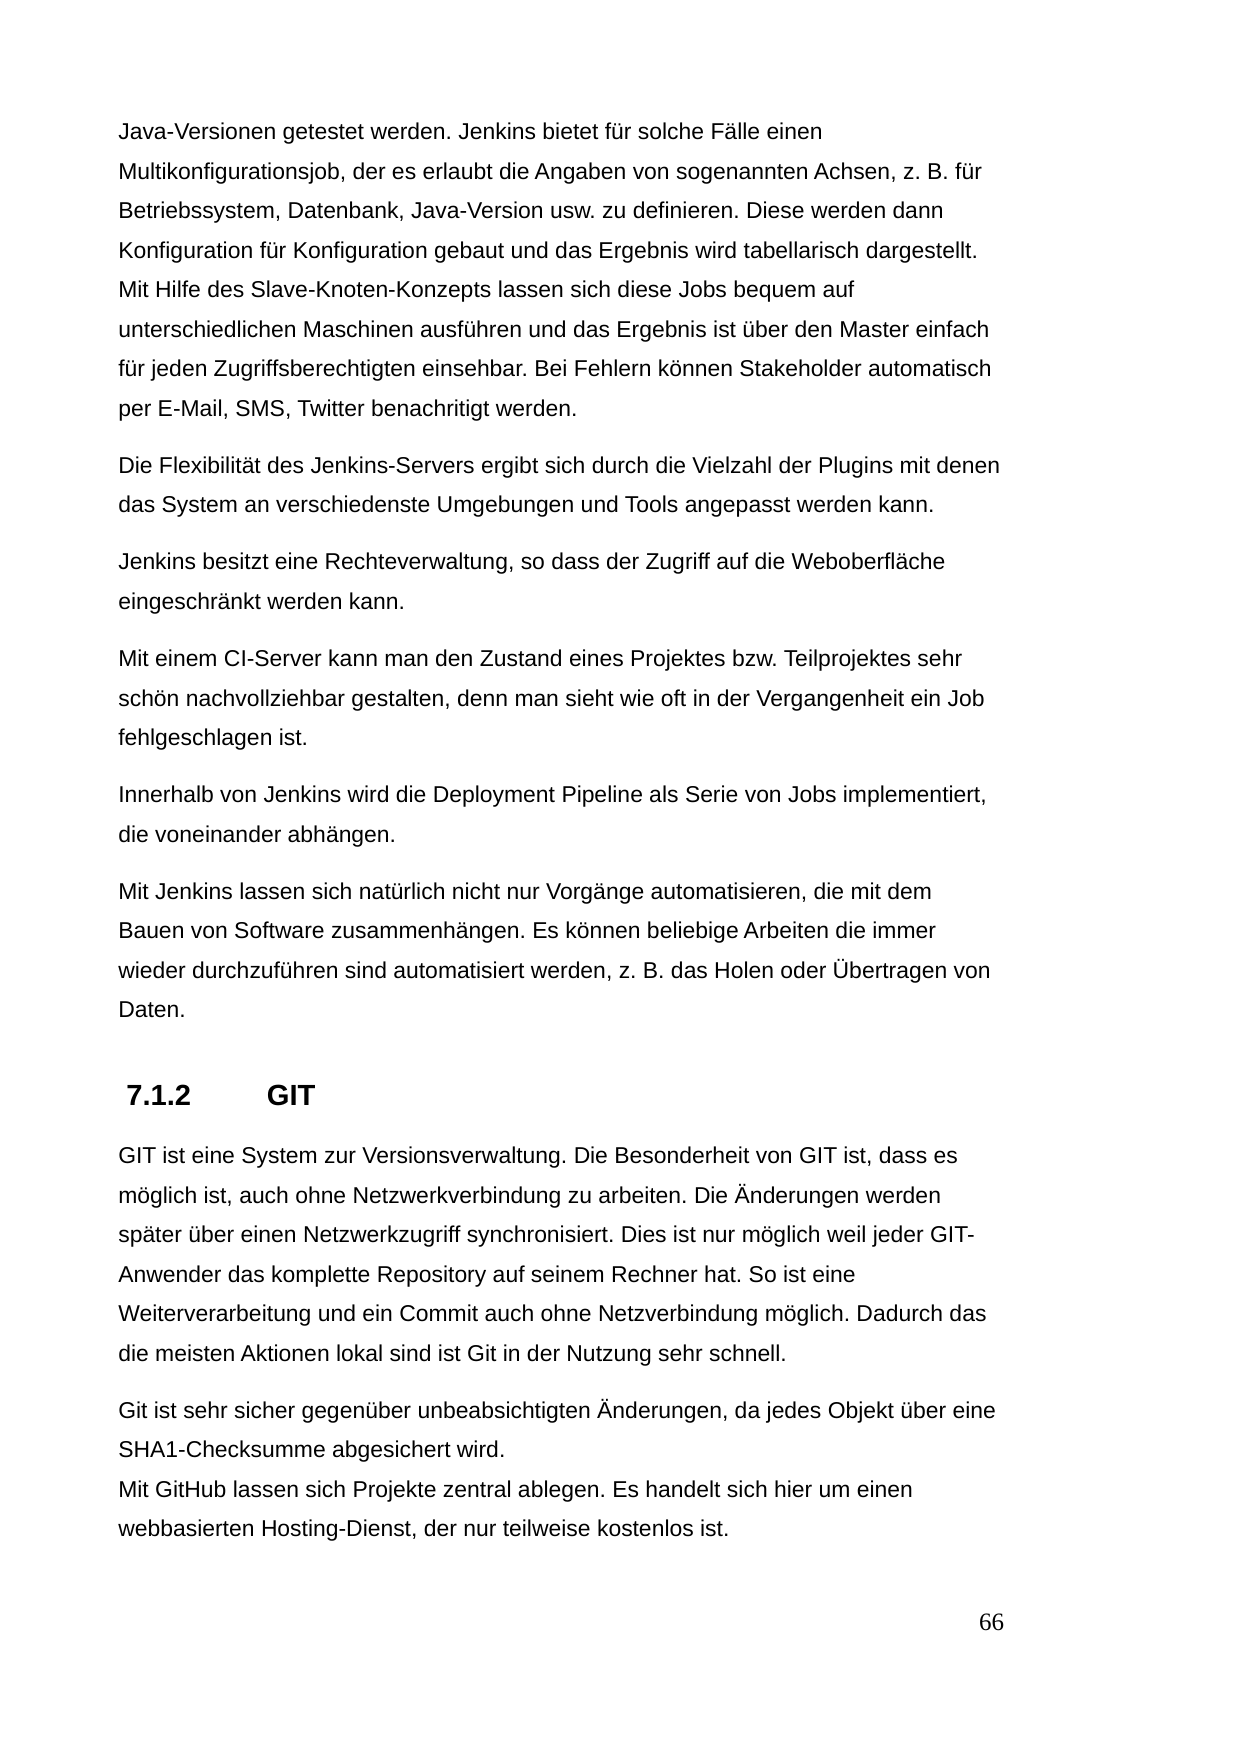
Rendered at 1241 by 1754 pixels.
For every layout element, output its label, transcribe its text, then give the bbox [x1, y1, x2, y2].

text Jenkins besitzt eine Rechteverwaltung, so dass der Zugriff auf die Weboberfläche eingeschränkt werden kann. [118, 548, 1004, 614]
text Innerhalb von Jenkins wird die Deployment Pipeline als Serie von Jobs implementiert, die voneinander abhängen. [118, 781, 1004, 847]
text Mit GitHub lassen sich Projekte zentral ablegen. Es handelt sich hier um einen webbasierten Hosting-Dienst, der nur teilweise kostenlos ist. [118, 1476, 1004, 1542]
subtitle GIT [118, 1078, 1004, 1112]
text Die Flexibilität des Jenkins-Servers ergibt sich durch die Vielzahl der Plugins mit denen das System an verschiedenste Umgebungen und Tools angepasst werden kann. [118, 452, 1004, 517]
text Mit einem CI-Server kann man den Zustand eines Projektes bzw. Teilprojektes sehr schön nachvollziehbar gestalten, denn man sieht wie oft in der Vergangenheit ein Job fehlgeschlagen ist. [118, 645, 1004, 750]
text Java-Versionen getestet werden. Jenkins bietet für solche Fälle einen Multikonfigurationsjob, der es erlaubt die Angaben von sogenannten Achsen, z. B. für Betriebssystem, Datenbank, Java-Version usw. zu definieren. Diese werden dann Konfiguration für Konfiguration gebaut und das Ergebnis wird tabellarisch dargestellt. Mit Hilfe des Slave-Knoten-Konzepts lassen sich diese Jobs bequem auf unterschiedlichen Maschinen ausführen und das Ergebnis ist über den Master einfach für jeden Zugriffsberechtigten einsehbar. Bei Fehlern können Stakeholder automatisch per E-Mail, SMS, Twitter benachritigt werden. [118, 118, 1004, 421]
text Git ist sehr sicher gegenüber unbeabsichtigten Änderungen, da jedes Objekt über eine SHA1-Checksumme abgesichert wird. [118, 1397, 1004, 1463]
text GIT ist eine System zur Versionsverwaltung. Die Besonderheit von GIT ist, dass es möglich ist, auch ohne Netzwerkverbindung zu arbeiten. Die Änderungen werden später über einen Netzwerkzugriff synchronisiert. Dies ist nur möglich weil jeder GIT-Anwender das komplette Repository auf seinem Rechner hat. So ist eine Weiterverarbeitung und ein Commit auch ohne Netzverbindung möglich. Dadurch das die meisten Aktionen lokal sind ist Git in der Nutzung sehr schnell. [118, 1142, 1004, 1366]
text Mit Jenkins lassen sich natürlich nicht nur Vorgänge automatisieren, die mit dem Bauen von Software zusammenhängen. Es können beliebige Arbeiten die immer wieder durchzuführen sind automatisiert werden, z. B. das Holen oder Übertragen von Daten. [118, 878, 1004, 1023]
